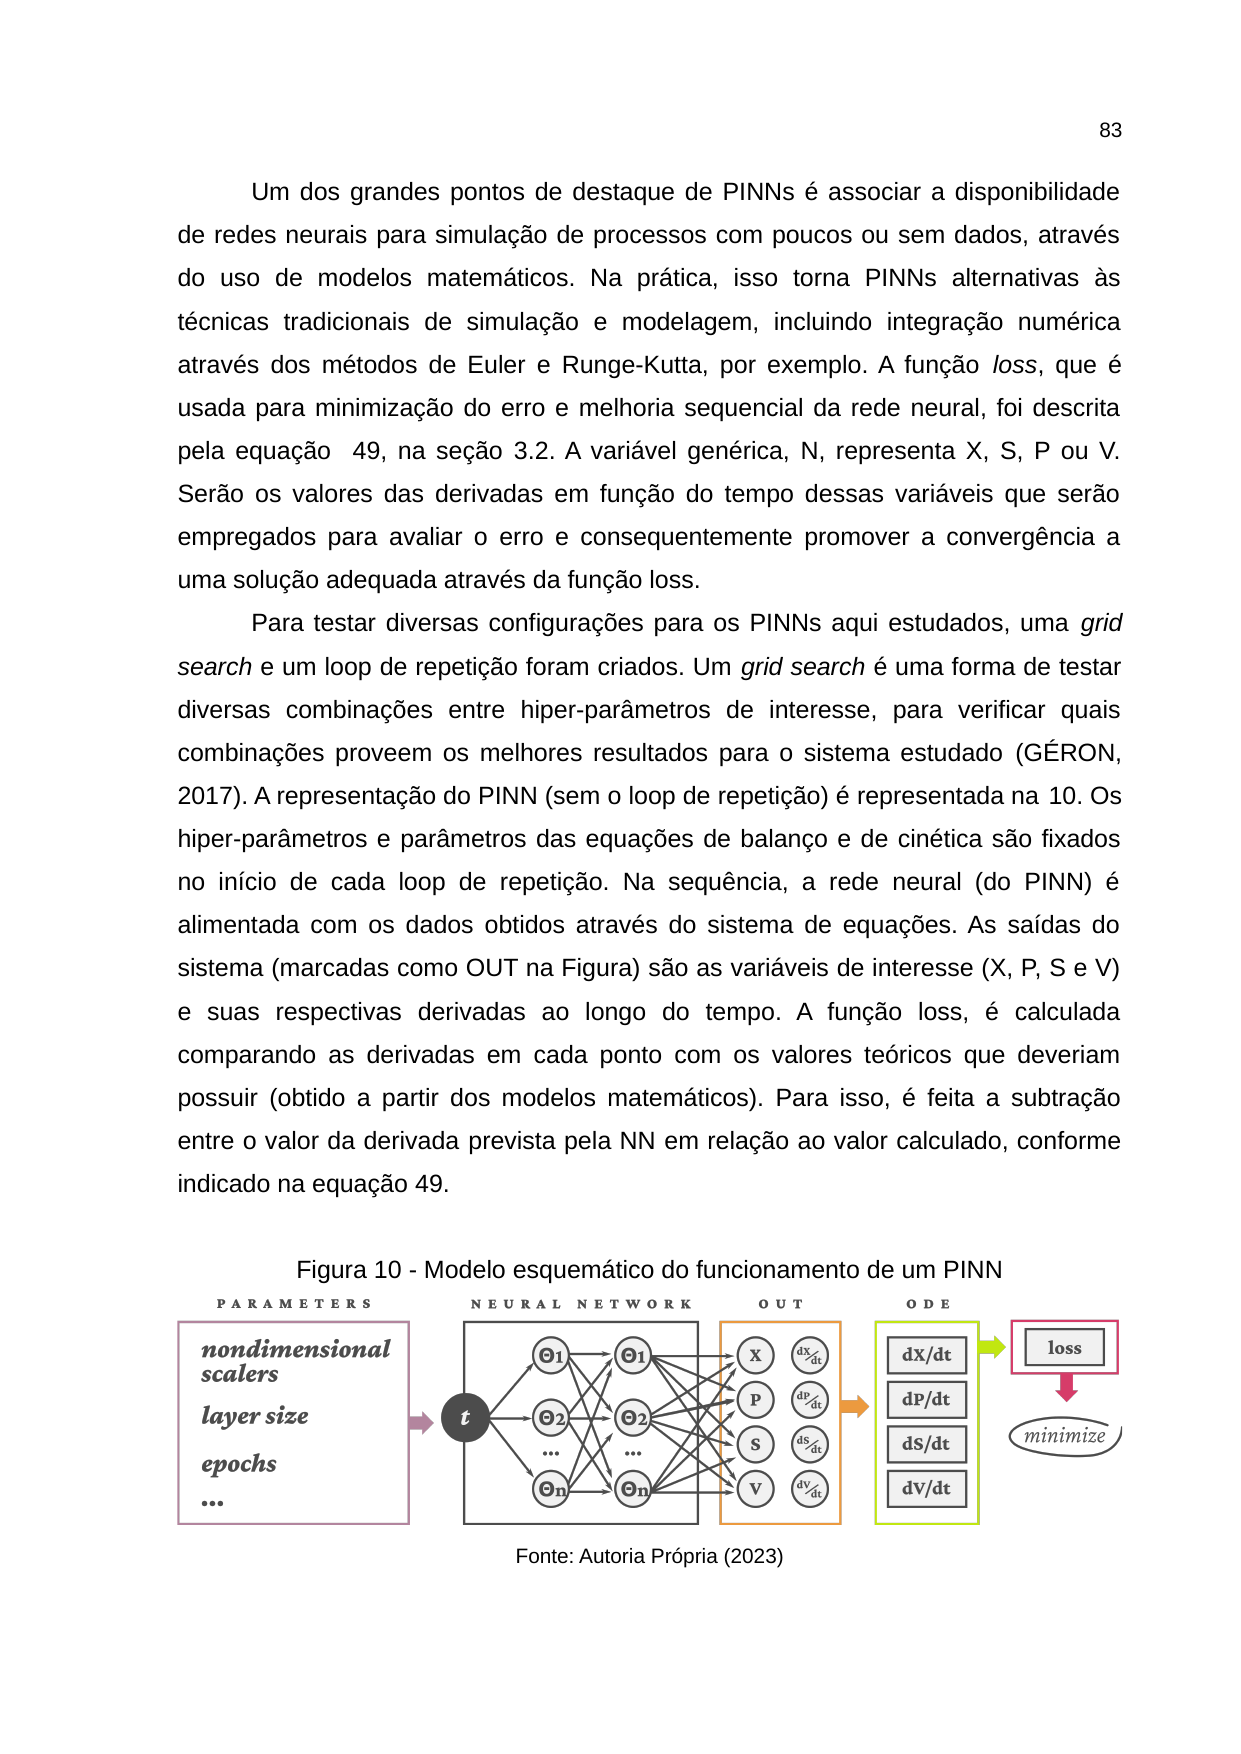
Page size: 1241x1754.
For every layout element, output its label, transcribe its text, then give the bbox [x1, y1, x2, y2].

text [177, 1284, 1122, 1299]
text Figura 10 - Modelo esquemático do funcionamento de um PINN [177, 1255, 1122, 1284]
text Fonte: Autoria Própria (2023) [177, 1525, 1122, 1568]
text Para testar diversas configurações para os PINNs aqui estudados, uma grid search e um loop de repetição foram criados. Um grid search é uma forma de testar diversas combinações entre hiper-parâmetros de interesse, para verificar quais combinações proveem os melhores resultados para o sistema estudado (GÉRON, 2017). A representação do PINN (sem o loop de repetição) é representada na 10. Os hiper-parâmetros e parâmetros das equações de balanço e de cinética são fixados no início de cada loop de repetição. Na sequência, a rede neural (do PINN) é alimentada com os dados obtidos através do sistema de equações. As saídas do sistema (marcadas como OUT na Figura) são as variáveis de interesse (X, P, S e V) e suas respectivas derivadas ao longo do tempo. A função loss, é calculada comparando as derivadas em cada ponto com os valores teóricos que deveriam possuir (obtido a partir dos modelos matemáticos). Para isso, é feita a subtração entre o valor da derivada prevista pela NN em relação ao valor calculado, conforme indicado na equação 49. [177, 608, 1122, 1198]
text Um dos grandes pontos de destaque de PINNs é associar a disponibilidade de redes neurais para simulação de processos com poucos ou sem dados, através do uso de modelos matemáticos. Na prática, isso torna PINNs alternativas às técnicas tradicionais de simulação e modelagem, incluindo integração numérica através dos métodos de Euler e Runge-Kutta, por exemplo. A função loss, que é usada para minimização do erro e melhoria sequencial da rede neural, foi descrita pela equação 49, na seção 3.2. A variável genérica, N, representa X, S, P ou V. Serão os valores das derivadas em função do tempo dessas variáveis que serão empregados para avaliar o erro e consequentemente promover a convergência a uma solução adequada através da função loss. [177, 177, 1122, 594]
picture [177, 1299, 1123, 1525]
